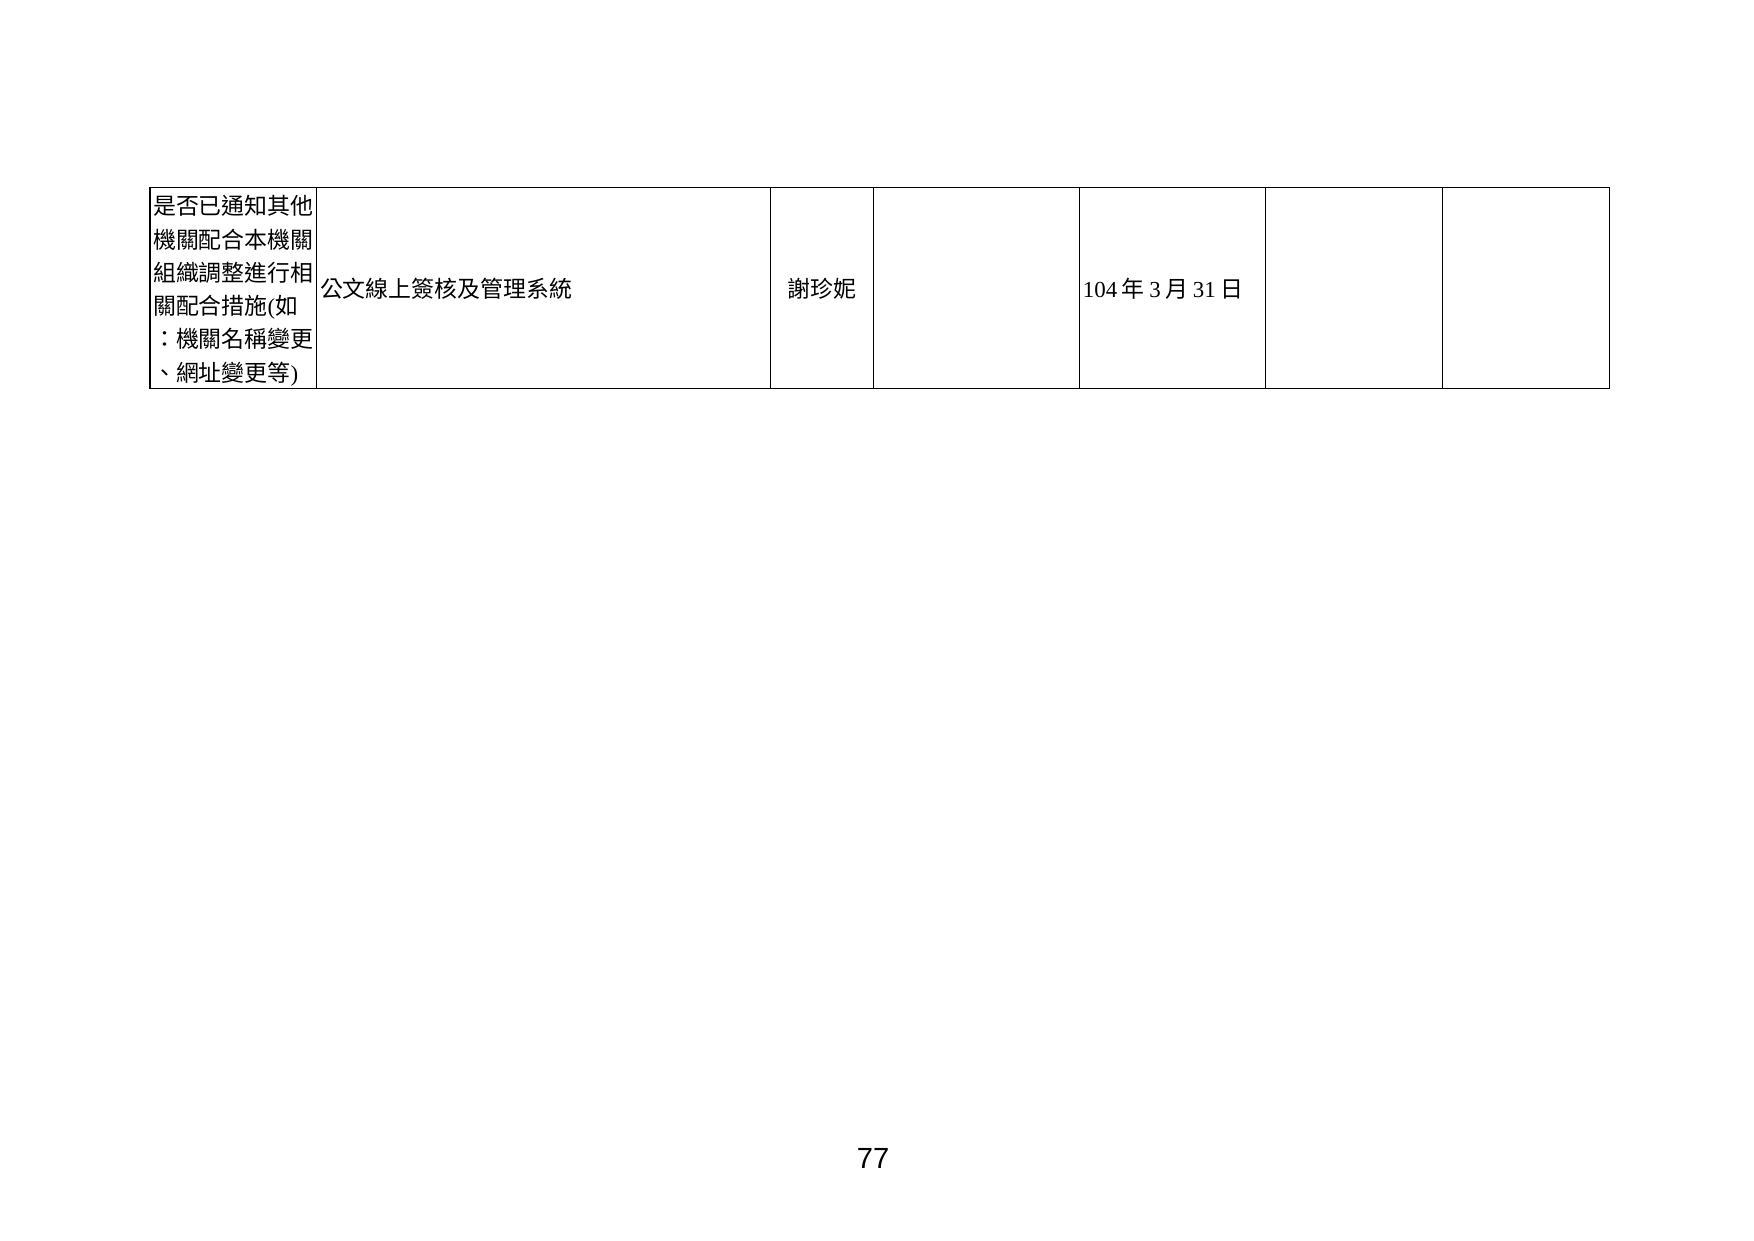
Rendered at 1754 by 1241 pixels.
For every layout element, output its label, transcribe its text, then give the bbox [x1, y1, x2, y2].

table_cell [874, 188, 1079, 388]
table_cell [1443, 188, 1609, 388]
table_cell 是否已通知其他機關配合本機關組織調整進行相關配合措施(如：機關名稱變更、網址變更等) [151, 188, 316, 388]
table_cell [1266, 188, 1442, 388]
table_cell 公文線上簽核及管理系統 [317, 188, 770, 388]
table_cell 104年3月31日 [1080, 188, 1265, 388]
table_cell 謝珍妮 [771, 188, 873, 388]
